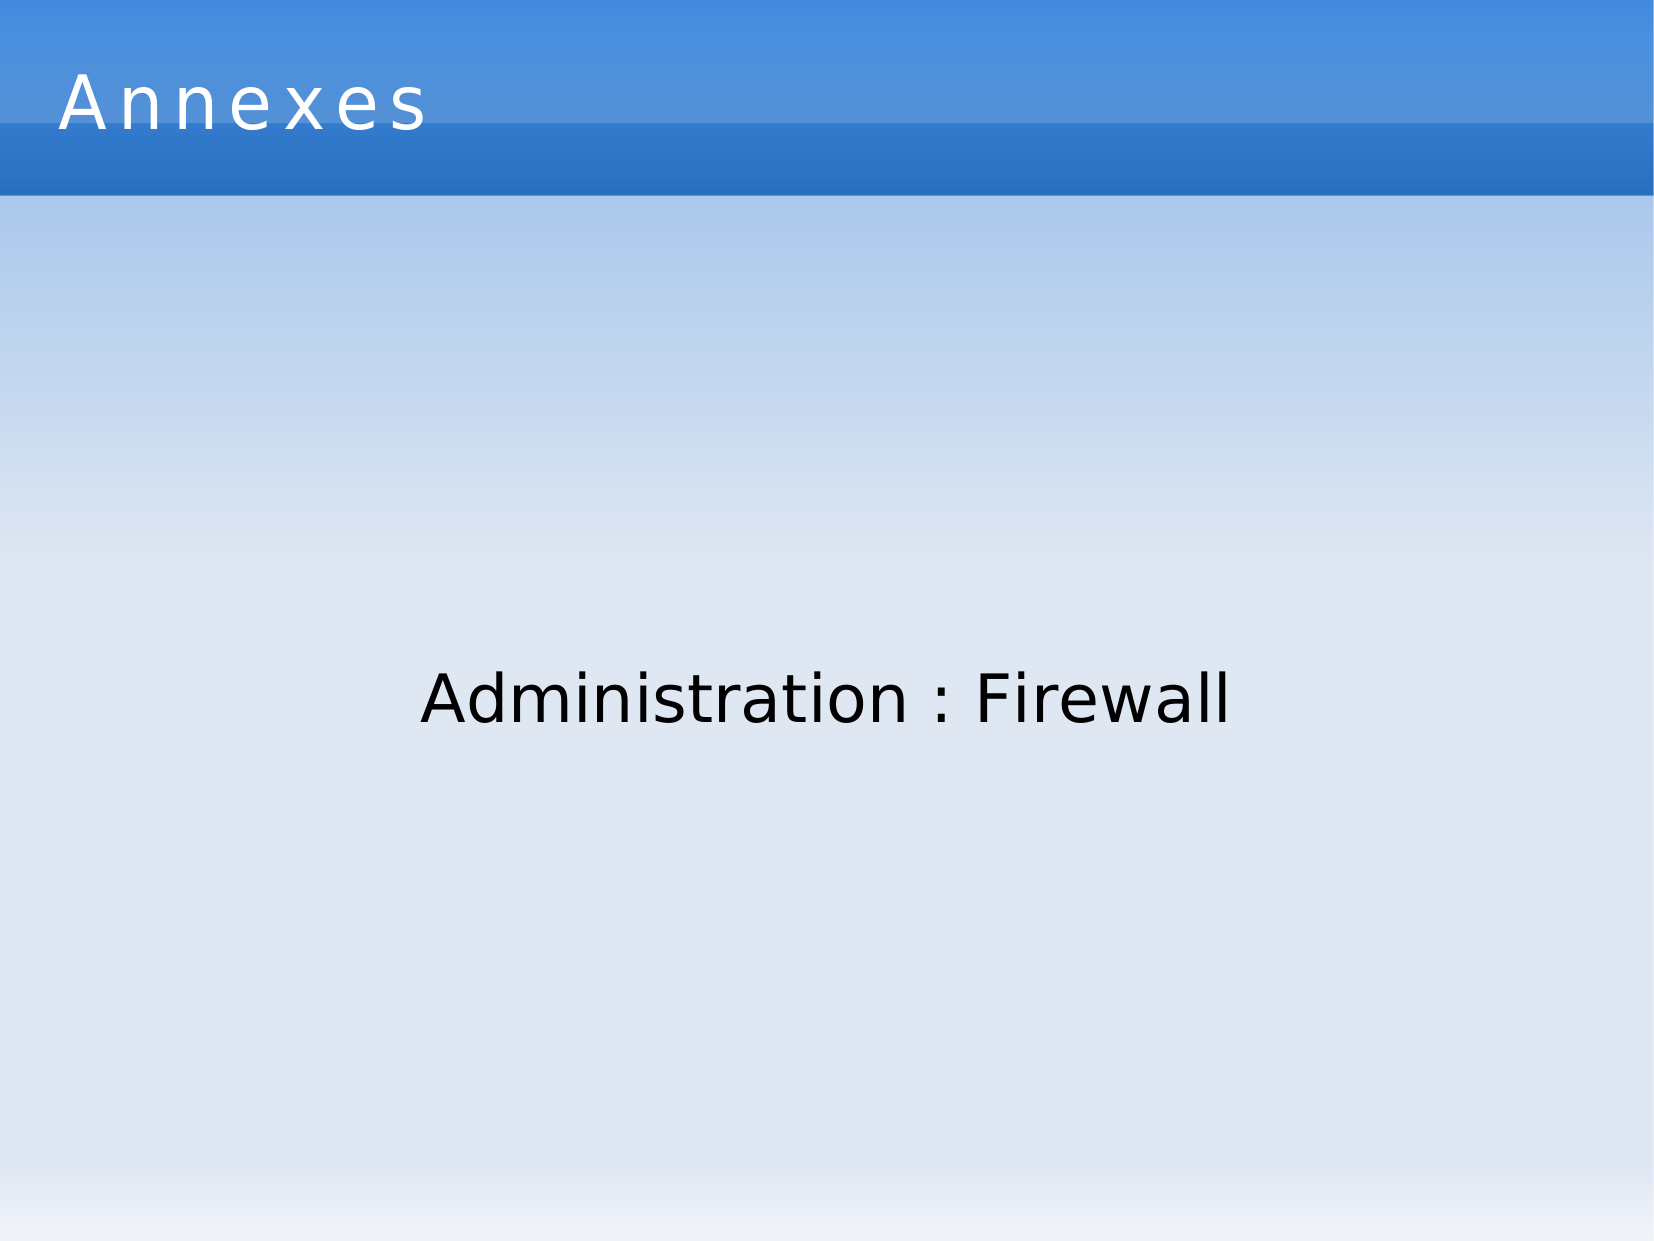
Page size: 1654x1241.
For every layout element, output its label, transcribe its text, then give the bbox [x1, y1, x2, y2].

picture [0, 0, 1654, 1241]
subtitle Administration : Firewall [82, 290, 1571, 1109]
title Annexes [59, 29, 1270, 178]
